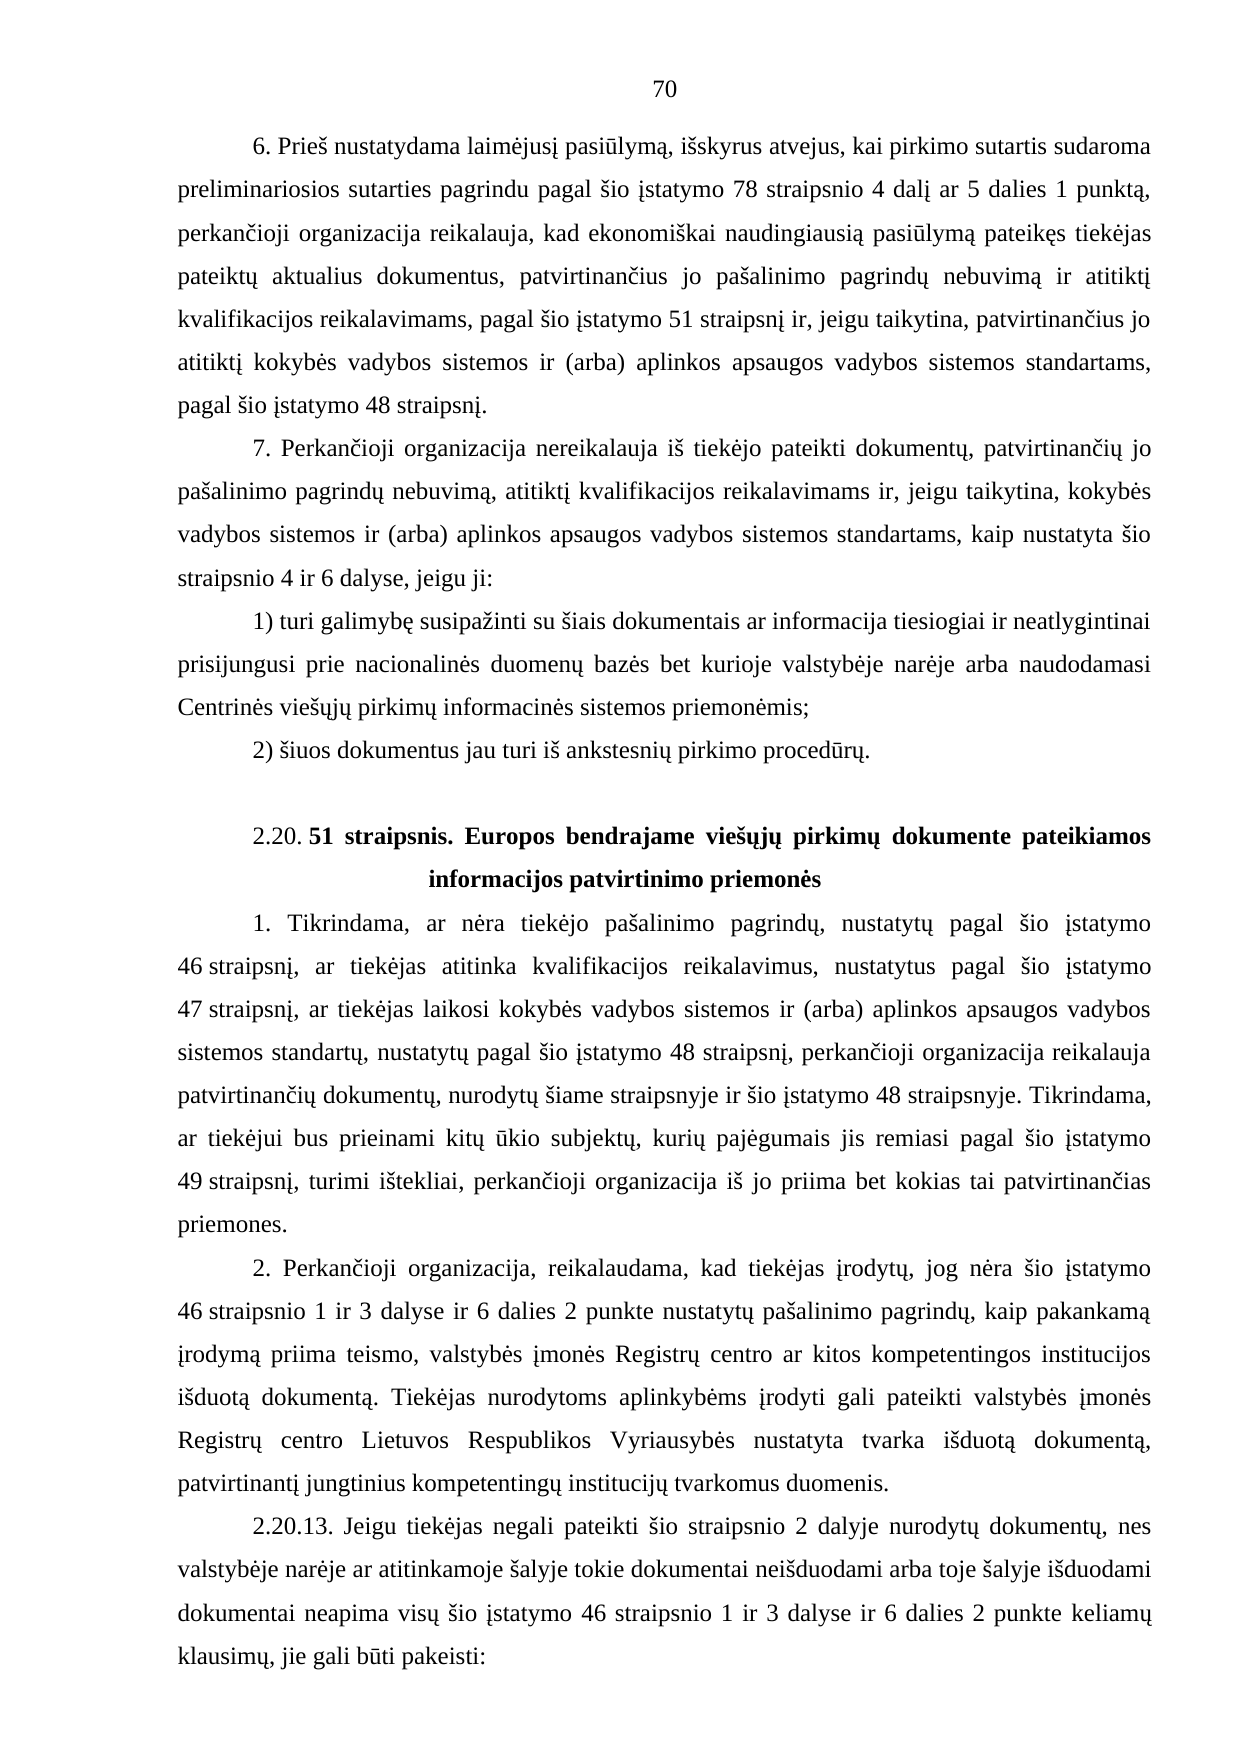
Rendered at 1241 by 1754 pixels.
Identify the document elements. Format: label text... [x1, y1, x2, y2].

subtitle 51 straipsnis. Europos bendrajame viešųjų pirkimų dokumente pateikiamos informacijos patvirtinimo priemonės [252, 821, 1152, 893]
text 2) šiuos dokumentus jau turi iš ankstesnių pirkimo procedūrų. [177, 735, 1152, 764]
text 1) turi galimybę susipažinti su šiais dokumentais ar informacija tiesiogiai ir neatlygintinai prisijungusi prie nacionalinės duomenų bazės bet kurioje valstybėje narėje arba naudodamasi Centrinės viešųjų pirkimų informacinės sistemos priemonėmis; [177, 606, 1152, 721]
text 7. Perkančioji organizacija nereikalauja iš tiekėjo pateikti dokumentų, patvirtinančių jo pašalinimo pagrindų nebuvimą, atitiktį kvalifikacijos reikalavimams ir, jeigu taikytina, kokybės vadybos sistemos ir (arba) aplinkos apsaugos vadybos sistemos standartams, kaip nustatyta šio straipsnio 4 ir 6 dalyse, jeigu ji: [177, 433, 1152, 591]
text 2. Perkančioji organizacija, reikalaudama, kad tiekėjas įrodytų, jog nėra šio įstatymo 46 straipsnio 1 ir 3 dalyse ir 6 dalies 2 punkte nustatytų pašalinimo pagrindų, kaip pakankamą įrodymą priima teismo, valstybės įmonės Registrų centro ar kitos kompetentingos institucijos išduotą dokumentą. Tiekėjas nurodytoms aplinkybėms įrodyti gali pateikti valstybės įmonės Registrų centro Lietuvos Respublikos Vyriausybės nustatyta tvarka išduotą dokumentą, patvirtinantį jungtinius kompetentingų institucijų tvarkomus duomenis. [177, 1253, 1152, 1497]
text 6. Prieš nustatydama laimėjusį pasiūlymą, išskyrus atvejus, kai pirkimo sutartis sudaroma preliminariosios sutarties pagrindu pagal šio įstatymo 78 straipsnio 4 dalį ar 5 dalies 1 punktą, perkančioji organizacija reikalauja, kad ekonomiškai naudingiausią pasiūlymą pateikęs tiekėjas pateiktų aktualius dokumentus, patvirtinančius jo pašalinimo pagrindų nebuvimą ir atitiktį kvalifikacijos reikalavimams, pagal šio įstatymo 51 straipsnį ir, jeigu taikytina, patvirtinančius jo atitiktį kokybės vadybos sistemos ir (arba) aplinkos apsaugos vadybos sistemos standartams, pagal šio įstatymo 48 straipsnį. [177, 131, 1152, 419]
text 1. Tikrindama, ar nėra tiekėjo pašalinimo pagrindų, nustatytų pagal šio įstatymo 46 straipsnį, ar tiekėjas atitinka kvalifikacijos reikalavimus, nustatytus pagal šio įstatymo 47 straipsnį, ar tiekėjas laikosi kokybės vadybos sistemos ir (arba) aplinkos apsaugos vadybos sistemos standartų, nustatytų pagal šio įstatymo 48 straipsnį, perkančioji organizacija reikalauja patvirtinančių dokumentų, nurodytų šiame straipsnyje ir šio įstatymo 48 straipsnyje. Tikrindama, ar tiekėjui bus prieinami kitų ūkio subjektų, kurių pajėgumais jis remiasi pagal šio įstatymo 49 straipsnį, turimi ištekliai, perkančioji organizacija iš jo priima bet kokias tai patvirtinančias priemones. [177, 908, 1152, 1238]
subtitle 3. Jeigu tiekėjas negali pateikti šio straipsnio 2 dalyje nurodytų dokumentų, nes valstybėje narėje ar atitinkamoje šalyje tokie dokumentai neišduodami arba toje šalyje išduodami dokumentai neapima visų šio įstatymo 46 straipsnio 1 ir 3 dalyse ir 6 dalies 2 punkte keliamų klausimų, jie gali būti pakeisti: [177, 1511, 1152, 1669]
